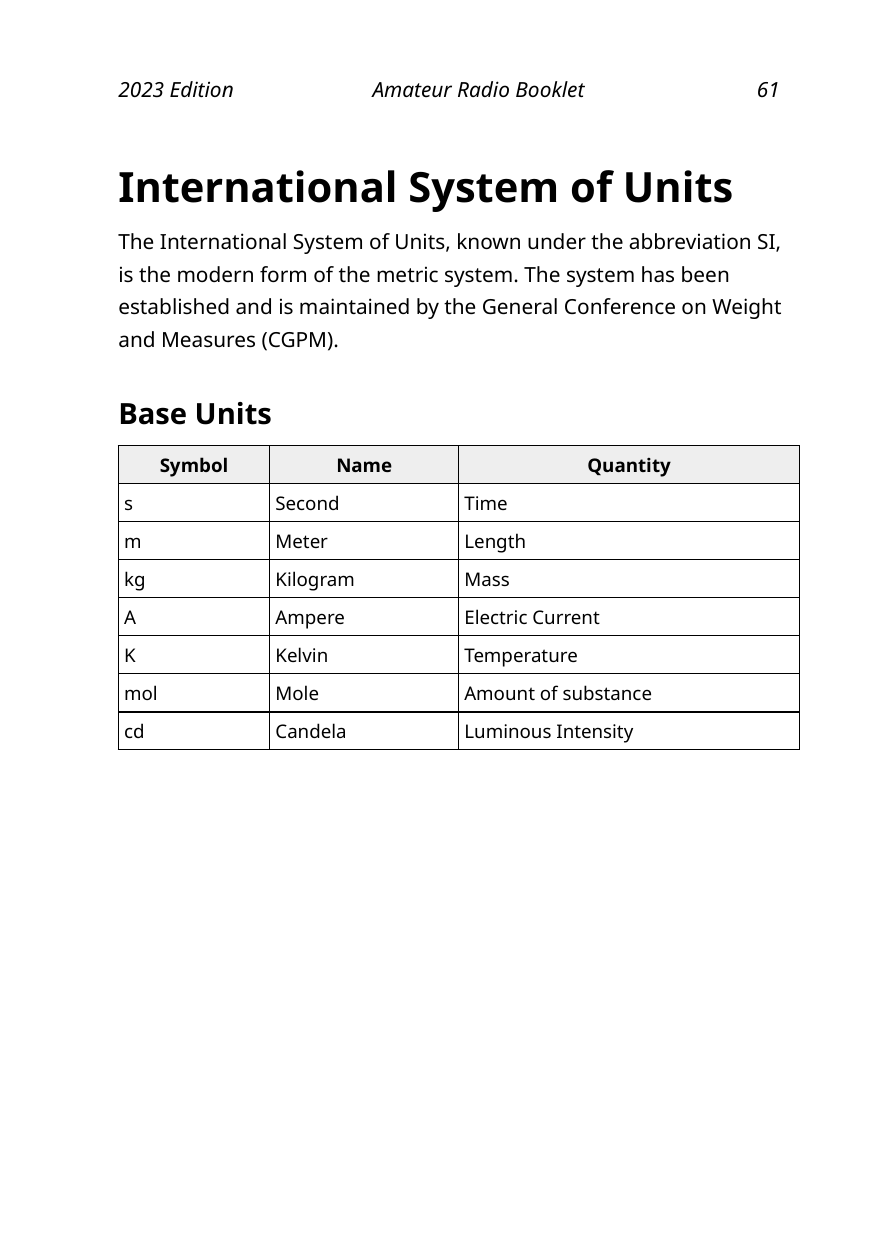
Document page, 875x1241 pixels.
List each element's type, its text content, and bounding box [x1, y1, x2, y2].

table_cell Kelvin [270, 636, 458, 673]
table_cell Kilogram [270, 560, 458, 597]
subtitle International System of Units [118, 158, 799, 215]
table_cell Second [270, 484, 458, 521]
table_cell Time [459, 484, 799, 521]
table_cell Length [459, 522, 799, 559]
table_cell Candela [270, 713, 458, 749]
table_cell Mole [270, 674, 458, 711]
table_header Name [270, 446, 458, 483]
table_cell Mass [459, 560, 799, 597]
table_header Symbol [119, 446, 269, 483]
table_cell Amount of substance [459, 674, 799, 711]
table_cell s [119, 484, 269, 521]
table_header Quantity [459, 446, 799, 483]
table_cell Luminous Intensity [459, 713, 799, 749]
table_cell Electric Current [459, 598, 799, 635]
subtitle Base Units [118, 393, 799, 433]
text The International System of Units, known under the abbreviation SI, is the modern form of the metric system. The system has been established and is maintained by the General Conference on Weight and Measures (CGPM). [118, 227, 799, 353]
table_cell Temperature [459, 636, 799, 673]
table_cell K [119, 636, 269, 673]
table_cell m [119, 522, 269, 559]
table_cell A [119, 598, 269, 635]
table_cell Meter [270, 522, 458, 559]
table_cell Ampere [270, 598, 458, 635]
table_cell mol [119, 674, 269, 711]
table_cell kg [119, 560, 269, 597]
table_cell cd [119, 713, 269, 749]
